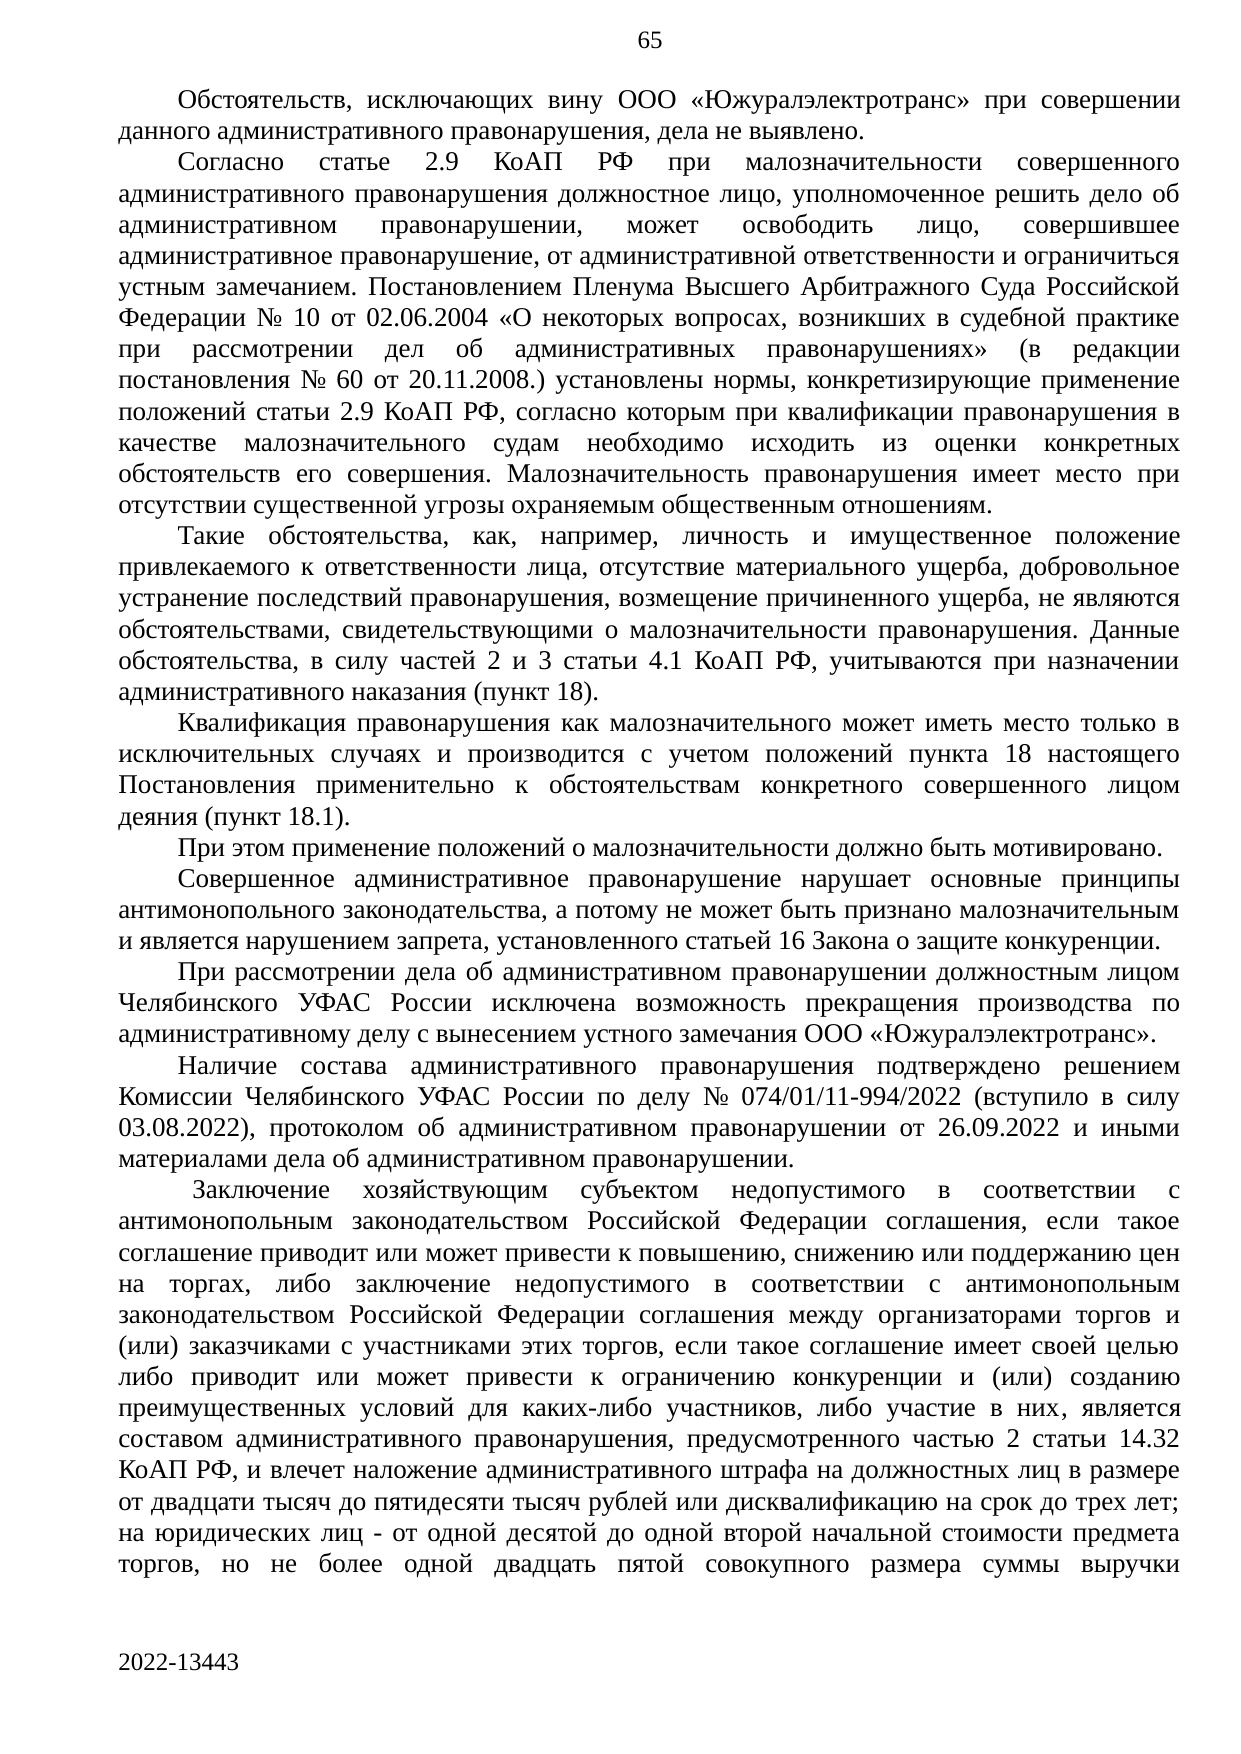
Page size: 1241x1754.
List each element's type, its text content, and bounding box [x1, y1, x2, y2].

text Согласно статье 2.9 КоАП РФ при малозначительности совершенного административного правонарушения должностное лицо, уполномоченное решить дело об административном правонарушении, может освободить лицо, совершившее административное правонарушение, от административной ответственности и ограничиться устным замечанием. Постановлением Пленума Высшего Арбитражного Суда Российской Федерации № 10 от 02.06.2004 «О некоторых вопросах, возникших в судебной практике при рассмотрении дел об административных правонарушениях» (в редакции постановления № 60 от 20.11.2008.) установлены нормы, конкретизирующие применение положений статьи 2.9 КоАП РФ, согласно которым при квалификации правонарушения в качестве малозначительного судам необходимо исходить из оценки конкретных обстоятельств его совершения. Малозначительность правонарушения имеет место при отсутствии существенной угрозы охраняемым общественным отношениям. [118, 146, 1181, 519]
text При рассмотрении дела об административном правонарушении должностным лицом Челябинского УФАС России исключена возможность прекращения производства по административному делу с вынесением устного замечания ООО «Южуралэлектротранс». [118, 955, 1181, 1049]
text Наличие состава административного правонарушения подтверждено решением Комиссии Челябинского УФАС России по делу № 074/01/11-994/2022 (вступило в силу 03.08.2022), протоколом об административном правонарушении от 26.09.2022 и иными материалами дела об административном правонарушении. [118, 1049, 1181, 1173]
text Обстоятельств, исключающих вину ООО «Южуралэлектротранс» при совершении данного административного правонарушения, дела не выявлено. [118, 83, 1181, 146]
text При этом применение положений о малозначительности должно быть мотивировано. [118, 831, 1181, 862]
text Такие обстоятельства, как, например, личность и имущественное положение привлекаемого к ответственности лица, отсутствие материального ущерба, добровольное устранение последствий правонарушения, возмещение причиненного ущерба, не являются обстоятельствами, свидетельствующими о малозначительности правонарушения. Данные обстоятельства, в силу частей 2 и 3 статьи 4.1 КоАП РФ, учитываются при назначении административного наказания (пункт 18). [118, 519, 1181, 706]
text Совершенное административное правонарушение нарушает основные принципы антимонопольного законодательства, а потому не может быть признано малозначительным и является нарушением запрета, установленного статьей 16 Закона о защите конкуренции. [118, 862, 1181, 955]
text Квалификация правонарушения как малозначительного может иметь место только в исключительных случаях и производится с учетом положений пункта 18 настоящего Постановления применительно к обстоятельствам конкретного совершенного лицом деяния (пункт 18.1). [118, 706, 1181, 831]
text Заключение хозяйствующим субъектом недопустимого в соответствии с антимонопольным законодательством Российской Федерации соглашения, если такое соглашение приводит или может привести к повышению, снижению или поддержанию цен на торгах, либо заключение недопустимого в соответствии с антимонопольным законодательством Российской Федерации соглашения между организаторами торгов и (или) заказчиками с участниками этих торгов, если такое соглашение имеет своей целью либо приводит или может привести к ограничению конкуренции и (или) созданию преимущественных условий для каких-либо участников, либо участие в них, является составом административного правонарушения, предусмотренного частью 2 статьи 14.32 КоАП РФ, и влечет наложение административного штрафа на должностных лиц в размере от двадцати тысяч до пятидесяти тысяч рублей или дисквалификацию на срок до трех лет; на юридических лиц - от одной десятой до одной второй начальной стоимости предмета торгов, но не более одной двадцать пятой совокупного размера суммы выручки [118, 1173, 1181, 1578]
